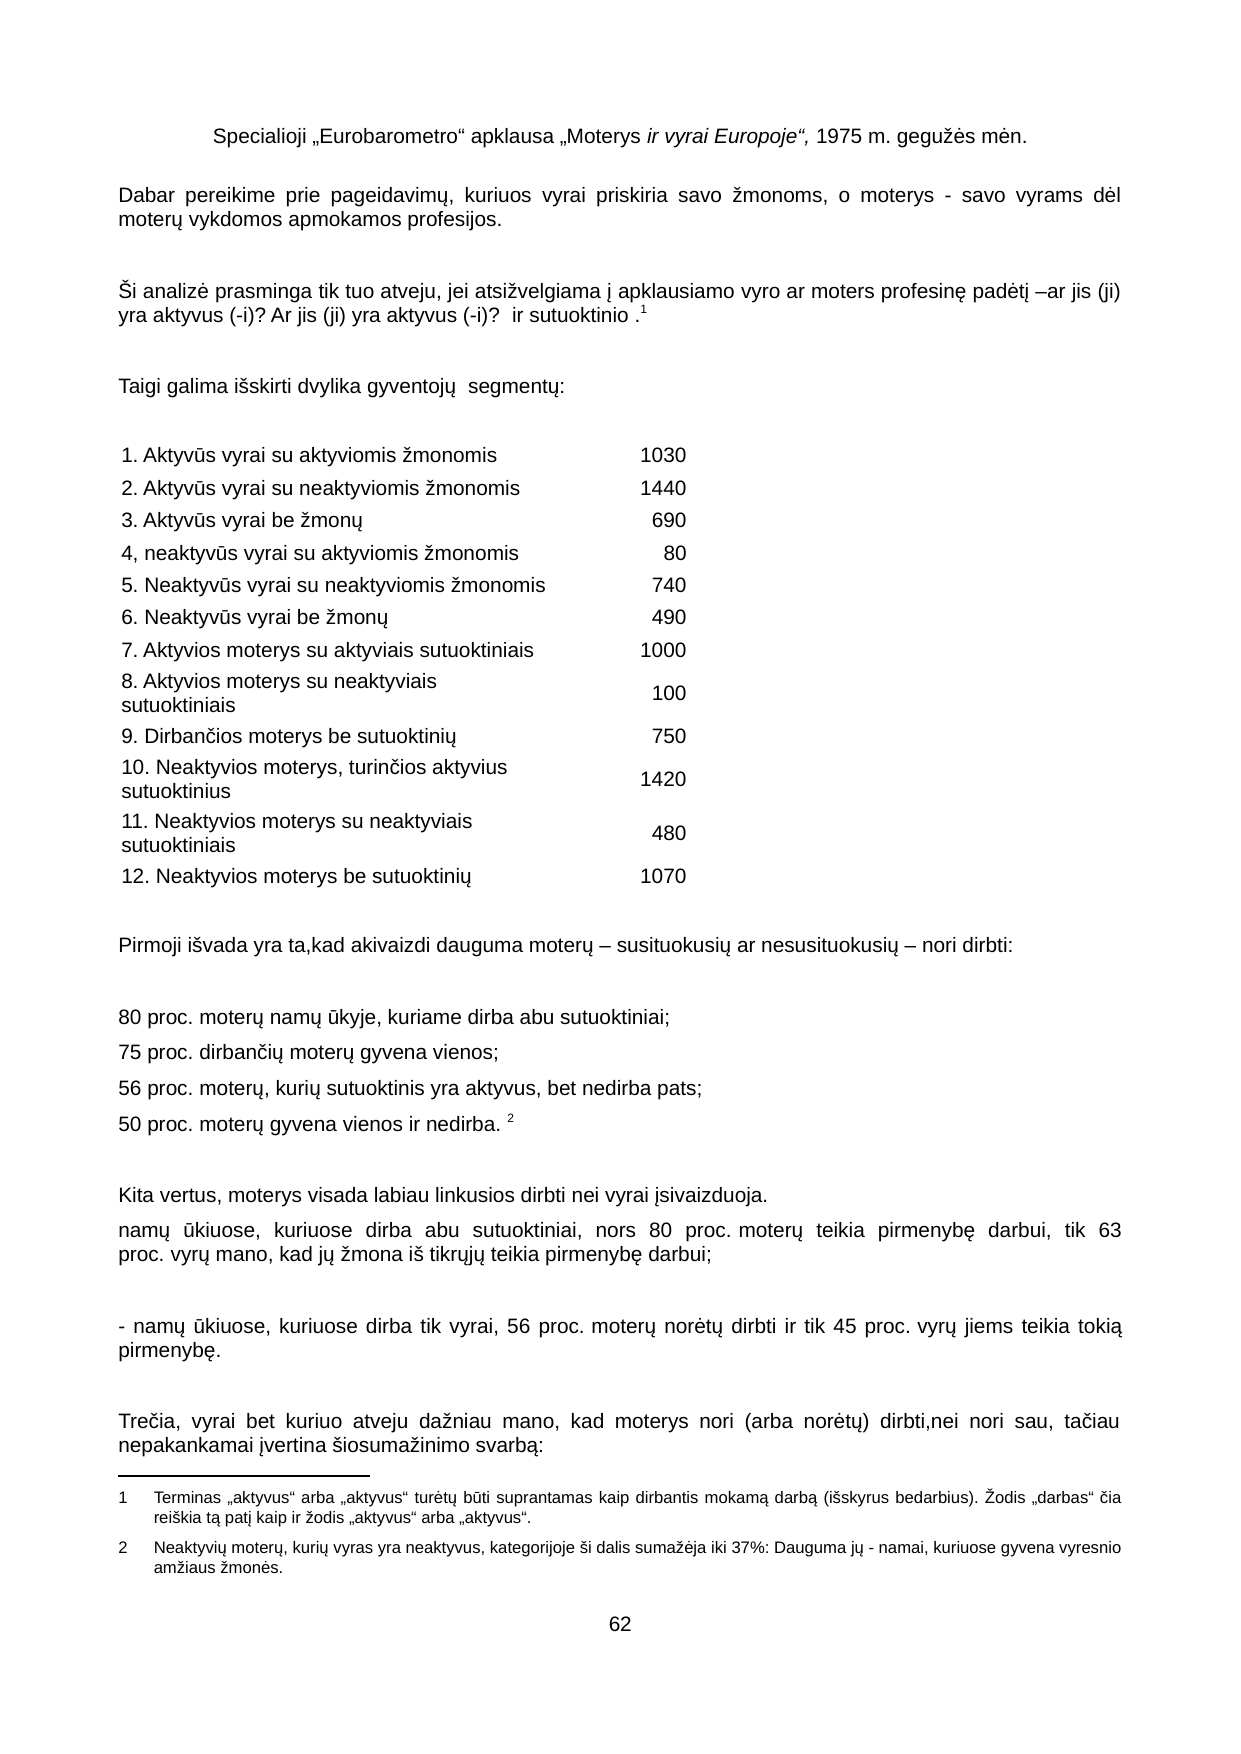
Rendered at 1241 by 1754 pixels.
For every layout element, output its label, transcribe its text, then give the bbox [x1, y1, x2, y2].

table_cell 12. Neaktyvios moterys be sutuoktinių [118, 860, 551, 892]
table_cell 690 [551, 504, 689, 536]
text 50 proc. moterų gyvena vienos ir nedirba. [118, 1111, 1122, 1135]
table_cell 750 [551, 720, 689, 752]
text - namų ūkiuose, kuriuose dirba tik vyrai, 56 proc. moterų norėtų dirbti ir tik 45 proc. vyrų jiems teikia tokią pirmenybę. [118, 1313, 1122, 1361]
table_cell 740 [551, 569, 689, 601]
text 75 proc. dirbančių moterų gyvena vienos; [118, 1040, 1122, 1064]
table_cell 100 [551, 666, 689, 719]
text Pirmoji išvada yra ta,kad akivaizdi dauguma moterų – susituokusių ar nesusituokusių – nori dirbti: [118, 933, 1122, 957]
table_cell 1070 [551, 860, 689, 892]
text namų ūkiuose, kuriuose dirba abu sutuoktiniai, nors 80 proc. moterų teikia pirmenybę darbui, tik 63 proc. vyrų mano, kad jų žmona iš tikrųjų teikia pirmenybę darbui; [118, 1218, 1122, 1266]
text Trečia, vyrai bet kuriuo atveju dažniau mano, kad moterys nori (arba norėtų) dirbti,nei nori sau, tačiau nepakankamai įvertina šiosumažinimo svarbą: [118, 1409, 1122, 1457]
text Taigi galima išskirti dvylika gyventojų segmentų: [118, 374, 1122, 398]
table_cell 3. Aktyvūs vyrai be žmonų [118, 504, 551, 536]
text 56 proc. moterų, kurių sutuoktinis yra aktyvus, bet nedirba pats; [118, 1076, 1122, 1100]
text Neaktyvių moterų, kurių vyras yra neaktyvus, kategorijoje ši dalis sumažėja iki 37%: Dauguma jų - namai, kuriuose gyvena vyresnio amžiaus žmonės. [118, 1538, 1122, 1577]
table_header 1. Aktyvūs vyrai su aktyviomis žmonomis [118, 439, 551, 471]
table_cell 490 [551, 601, 689, 633]
table_cell 6. Neaktyvūs vyrai be žmonų [118, 601, 551, 633]
table_header 1030 [551, 439, 689, 471]
text Kita vertus, moterys visada labiau linkusios dirbti nei vyrai įsivaizduoja. [118, 1183, 1122, 1207]
table_cell 9. Dirbančios moterys be sutuoktinių [118, 720, 551, 752]
text Terminas „aktyvus“ arba „aktyvus“ turėtų būti suprantamas kaip dirbantis mokamą darbą (išskyrus bedarbius). Žodis „darbas“ čia reiškia tą patį kaip ir žodis „aktyvus“ arba „aktyvus“. [118, 1488, 1122, 1527]
table_cell 7. Aktyvios moterys su aktyviais sutuoktiniais [118, 634, 551, 666]
table_cell 1440 [551, 471, 689, 504]
table_cell 5. Neaktyvūs vyrai su neaktyviomis žmonomis [118, 569, 551, 601]
table_cell 8. Aktyvios moterys su neaktyviais sutuoktiniais [118, 666, 551, 719]
table_cell 80 [551, 536, 689, 569]
table_cell 10. Neaktyvios moterys, turinčios aktyvius sutuoktinius [118, 752, 551, 806]
table_cell 2. Aktyvūs vyrai su neaktyviomis žmonomis [118, 471, 551, 504]
table_cell 1420 [551, 752, 689, 806]
table_cell 1000 [551, 634, 689, 666]
text Ši analizė prasminga tik tuo atveju, jei atsižvelgiama į apklausiamo vyro ar moters profesinę padėtį –ar jis (ji) yra aktyvus (-i)? Ar jis (ji) yra aktyvus (-i)? ir sutuoktinio . [118, 278, 1122, 326]
table_cell 4, neaktyvūs vyrai su aktyviomis žmonomis [118, 536, 551, 569]
text Dabar pereikime prie pageidavimų, kuriuos vyrai priskiria savo žmonoms, o moterys - savo vyrams dėl moterų vykdomos apmokamos profesijos. [118, 183, 1122, 231]
table_cell 480 [551, 806, 689, 859]
text 80 proc. moterų namų ūkyje, kuriame dirba abu sutuoktiniai; [118, 1004, 1122, 1028]
table_cell 11. Neaktyvios moterys su neaktyviais sutuoktiniais [118, 806, 551, 859]
